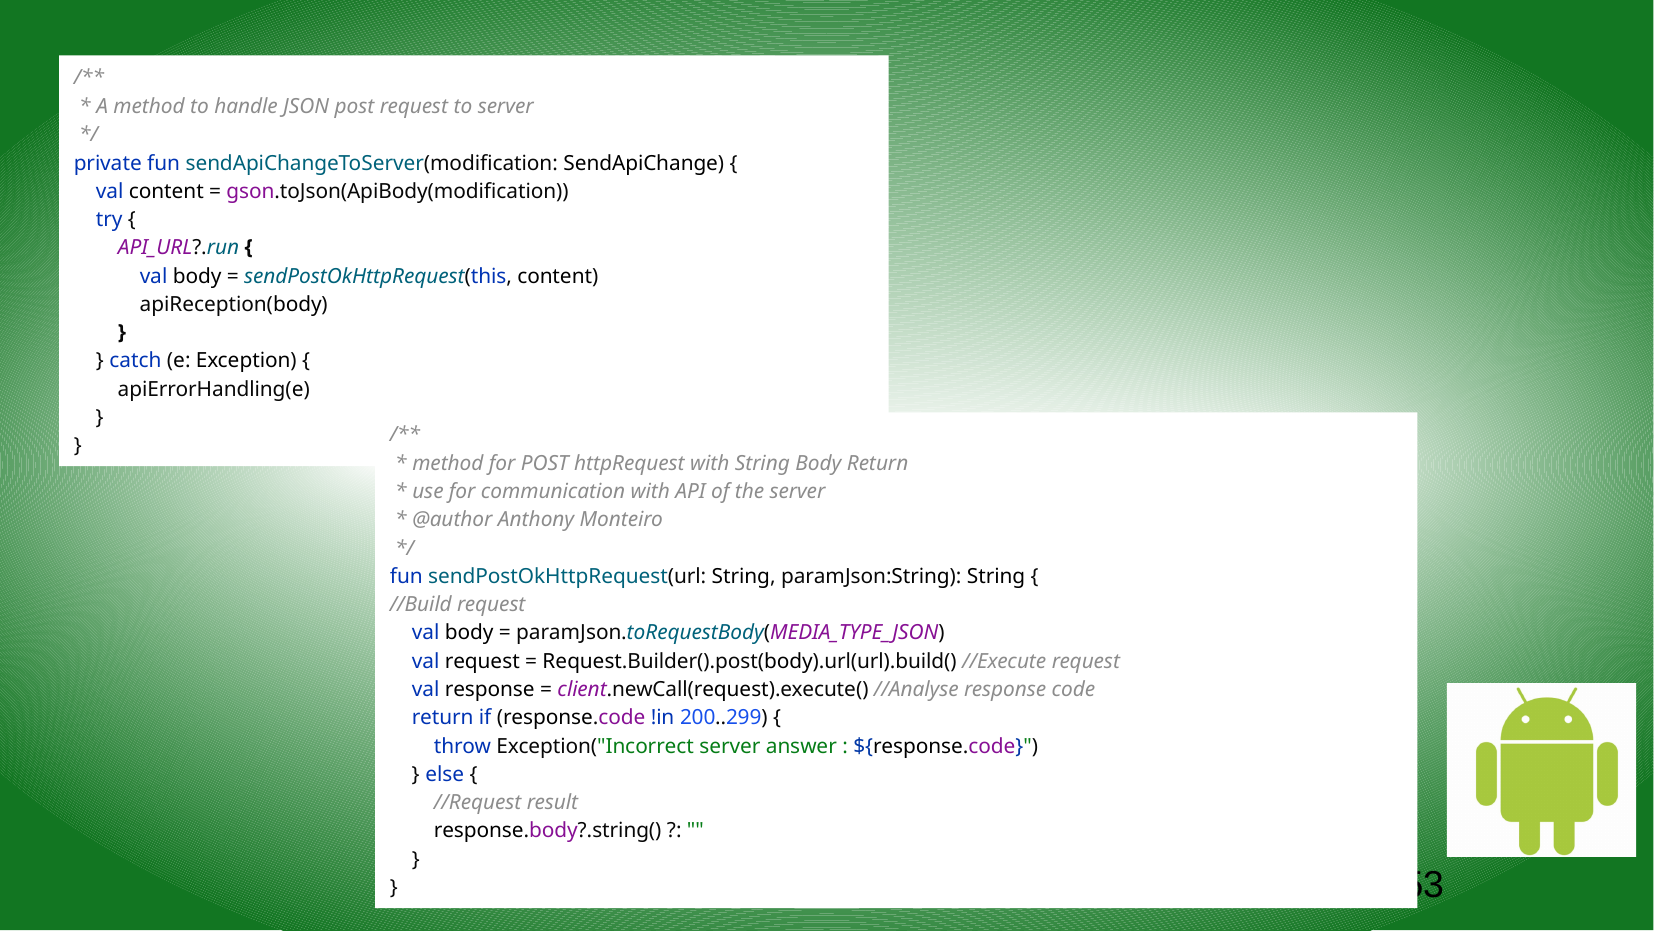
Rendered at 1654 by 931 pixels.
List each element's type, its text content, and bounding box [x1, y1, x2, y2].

text_box /** * method for POST httpRequest with String Body Return * use for communication with API of the server * @author Anthony Monteiro */ fun sendPostOkHttpRequest(url: String, paramJson:String): String { //Build request val body = paramJson.toRequestBody(MEDIA_TYPE_JSON) val request = Request.Builder().post(body).url(url).build() //Execute request val response = client.newCall(request).execute() //Analyse response code return if (response.code !in 200..299) { throw Exception("Incorrect server answer : ${response.code}") } else { //Request result response.body?.string() ?: "" } } [375, 412, 1418, 827]
text_box /** * A method to handle JSON post request to server */ private fun sendApiChangeToServer(modification: SendApiChange) { val content = gson.toJson(ApiBody(modification)) try { API_URL?.run { val body = sendPostOkHttpRequest(this, content) apiReception(body) } } catch (e: Exception) { apiErrorHandling(e) } } [59, 55, 889, 413]
picture [1446, 683, 1637, 857]
